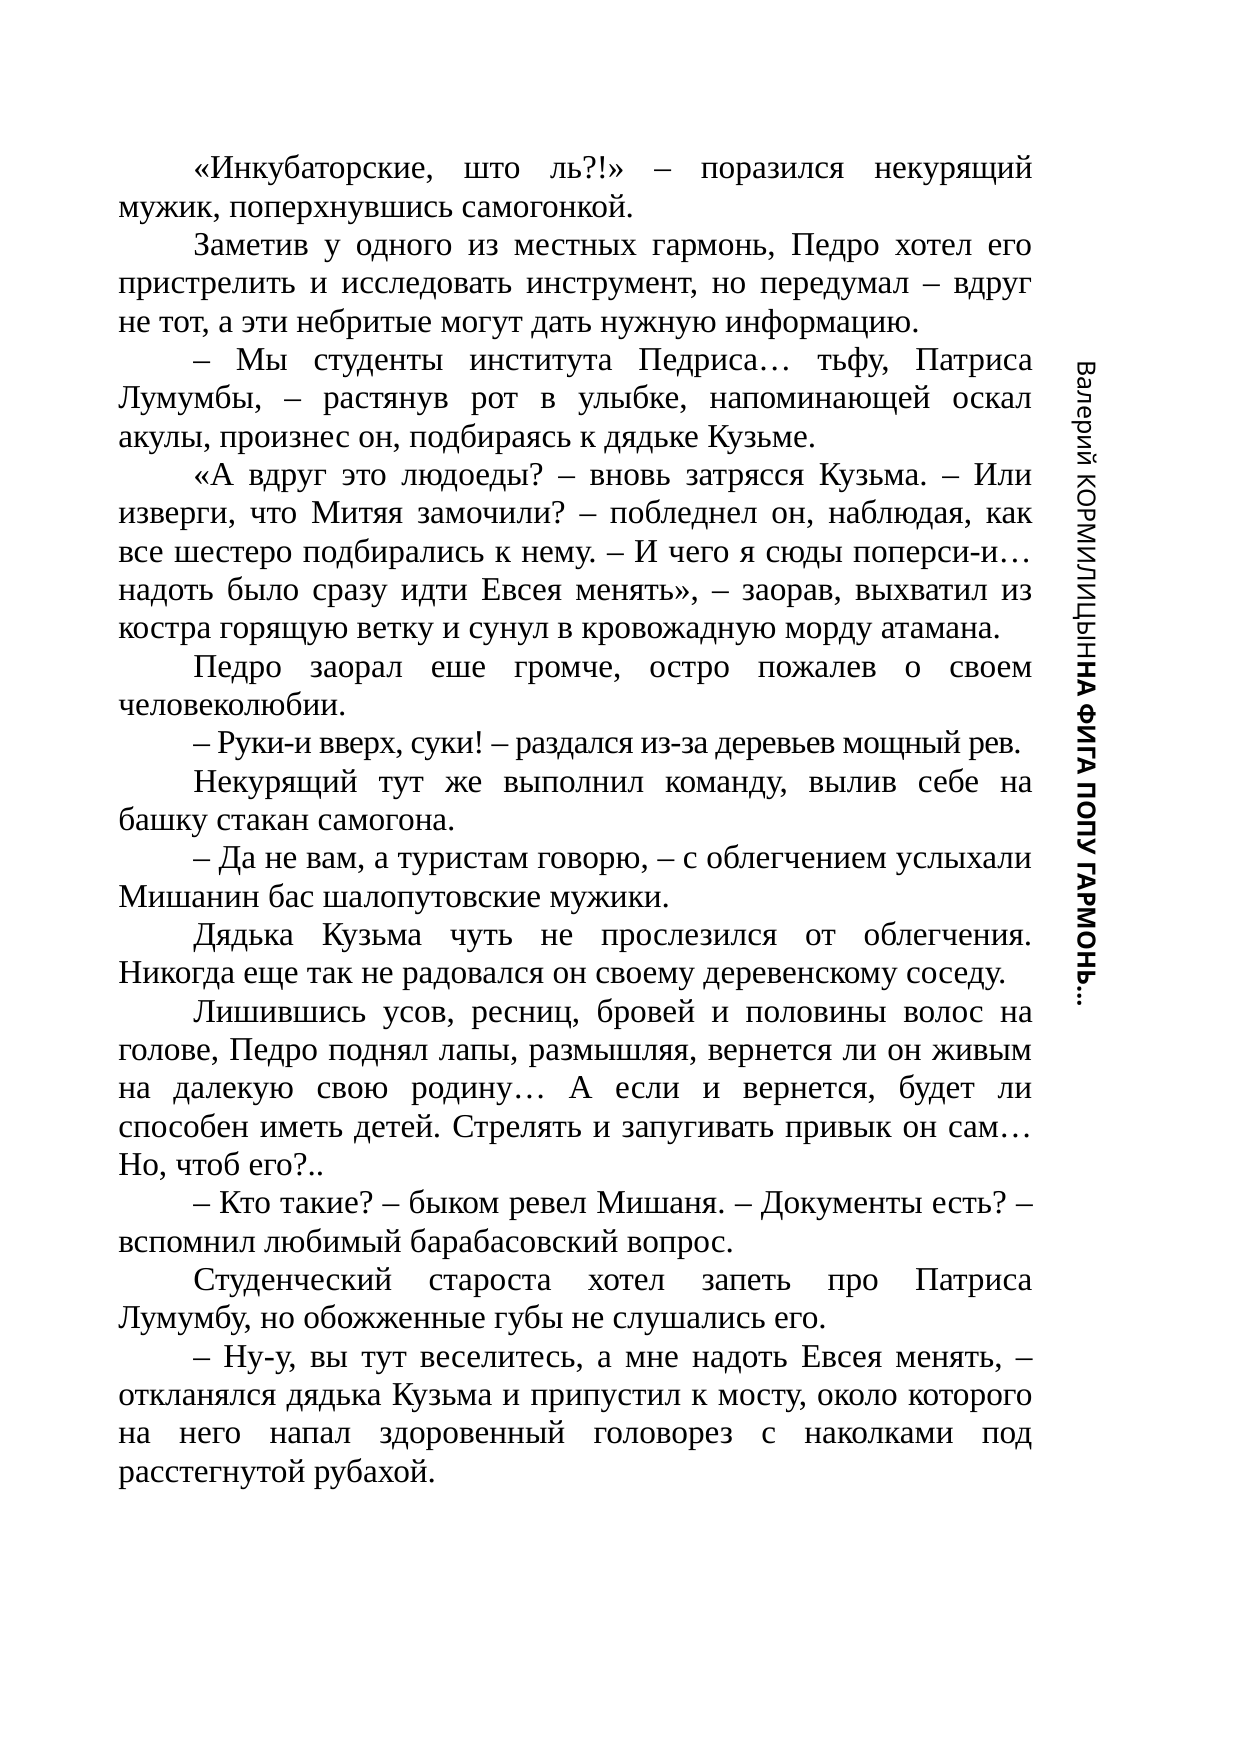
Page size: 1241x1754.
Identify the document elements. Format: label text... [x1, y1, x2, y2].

subtitle – Кто такие? – быком ревел Мишаня. – Документы есть? – вспомнил любимый барабасовский вопрос. [118, 1183, 1033, 1259]
subtitle «А вдруг это людоеды? – вновь затрясся Кузьма. – Или изверги, что Митяя замочили? – побледнел он, наблюдая, как все шестеро подбирались к нему. – И чего я сюды поперси-и… надоть было сразу идти Евсея менять», – заорав, выхватил из костра горящую ветку и сунул в кровожадную морду атамана. [118, 454, 1033, 646]
subtitle «Инкубаторские, што ль?!» – поразился некурящий мужик, поперхнувшись самогонкой. [118, 148, 1033, 224]
subtitle Заметив у одного из местных гармонь, Педро хотел его пристрелить и исследовать инструмент, но передумал – вдруг не тот, а эти небритые могут дать нужную информацию. [118, 224, 1033, 339]
subtitle – Да не вам, а туристам говорю, – с облегчением услыхали Мишанин бас шалопутовские мужики. [118, 838, 1033, 914]
subtitle Педро заорал еше громче, остро пожалев о своем человеколюбии. [118, 646, 1033, 723]
subtitle Студенческий староста хотел запеть про Патриса Лумумбу, но обожженные губы не слушались его. [118, 1259, 1033, 1336]
subtitle – Руки-и вверх, суки! – раздался из-за деревьев мощный рев. [118, 723, 1033, 761]
subtitle – Ну-у, вы тут веселитесь, а мне надоть Евсея менять, – откланялся дядька Кузьма и припустил к мосту, около которого на него напал здоровенный головорез с наколками под расстегнутой рубахой. [118, 1336, 1033, 1489]
subtitle Лишившись усов, ресниц, бровей и половины волос на голове, Педро поднял лапы, размышляя, вернется ли он живым на далекую свою родину… А если и вернется, будет ли способен иметь детей. Стрелять и запугивать привык он сам… Но, чтоб его?.. [118, 991, 1033, 1183]
subtitle – Мы студенты института Педриса… тьфу, Патриса Лумумбы, – растянув рот в улыбке, напоминающей оскал акулы, произнес он, подбираясь к дядьке Кузьме. [118, 339, 1033, 454]
subtitle Дядька Кузьма чуть не прослезился от облегчения. Никогда еще так не радовался он своему деревенскому соседу. [118, 914, 1033, 991]
subtitle Некурящий тут же выполнил команду, вылив себе на башку стакан самогона. [118, 761, 1033, 838]
